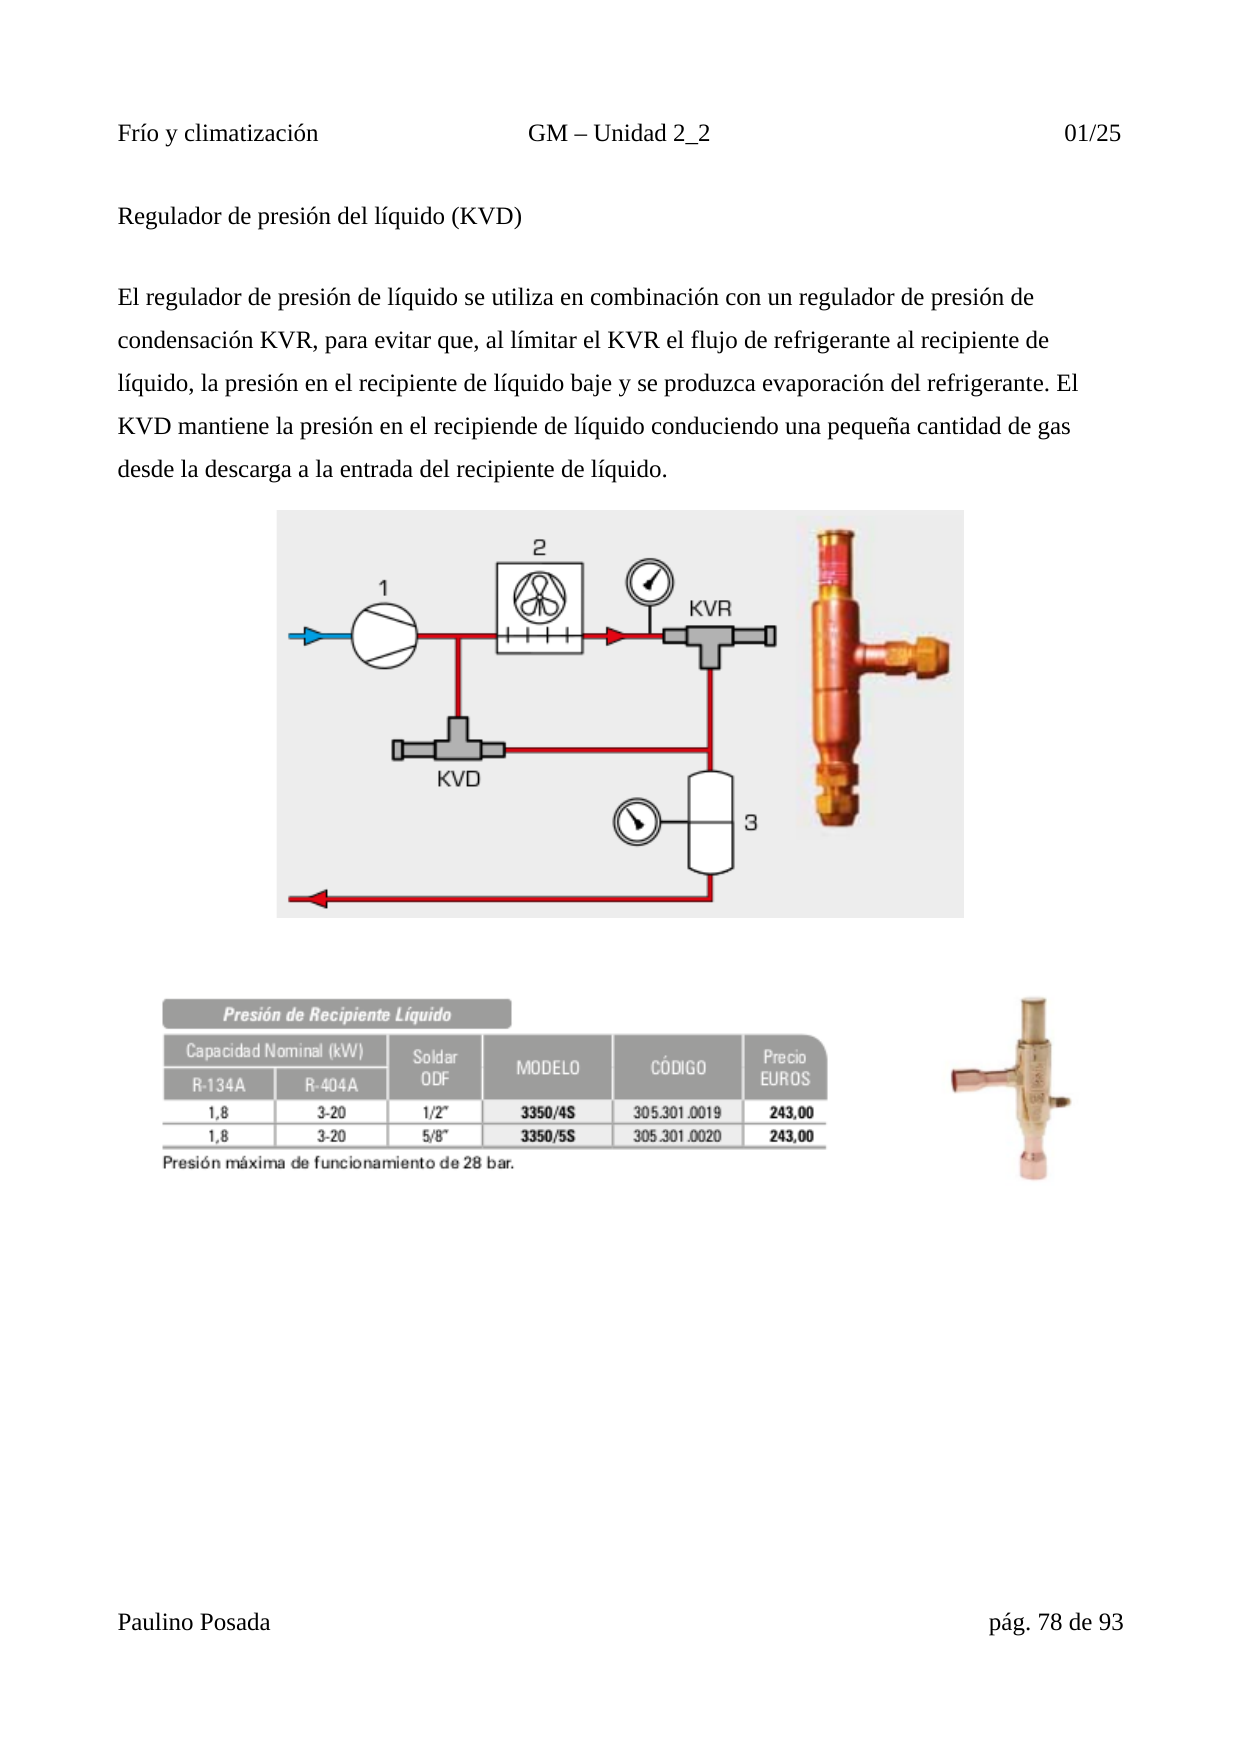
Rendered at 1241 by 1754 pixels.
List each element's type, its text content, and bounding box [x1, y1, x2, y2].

text Regulador de presión del líquido (KVD) [117, 201, 1123, 230]
picture [155, 993, 1086, 1186]
picture [276, 510, 964, 918]
text El regulador de presión de líquido se utiliza en combinación con un regulador de presión de condensación KVR, para evitar que, al límitar el KVR el flujo de refrigerante al recipiente de líquido, la presión en el recipiente de líquido baje y se produzca evaporación del refrigerante. El KVD mantiene la presión en el recipiende de líquido conduciendo una pequeña cantidad de gas desde la descarga a la entrada del recipiente de líquido. [117, 282, 1123, 483]
